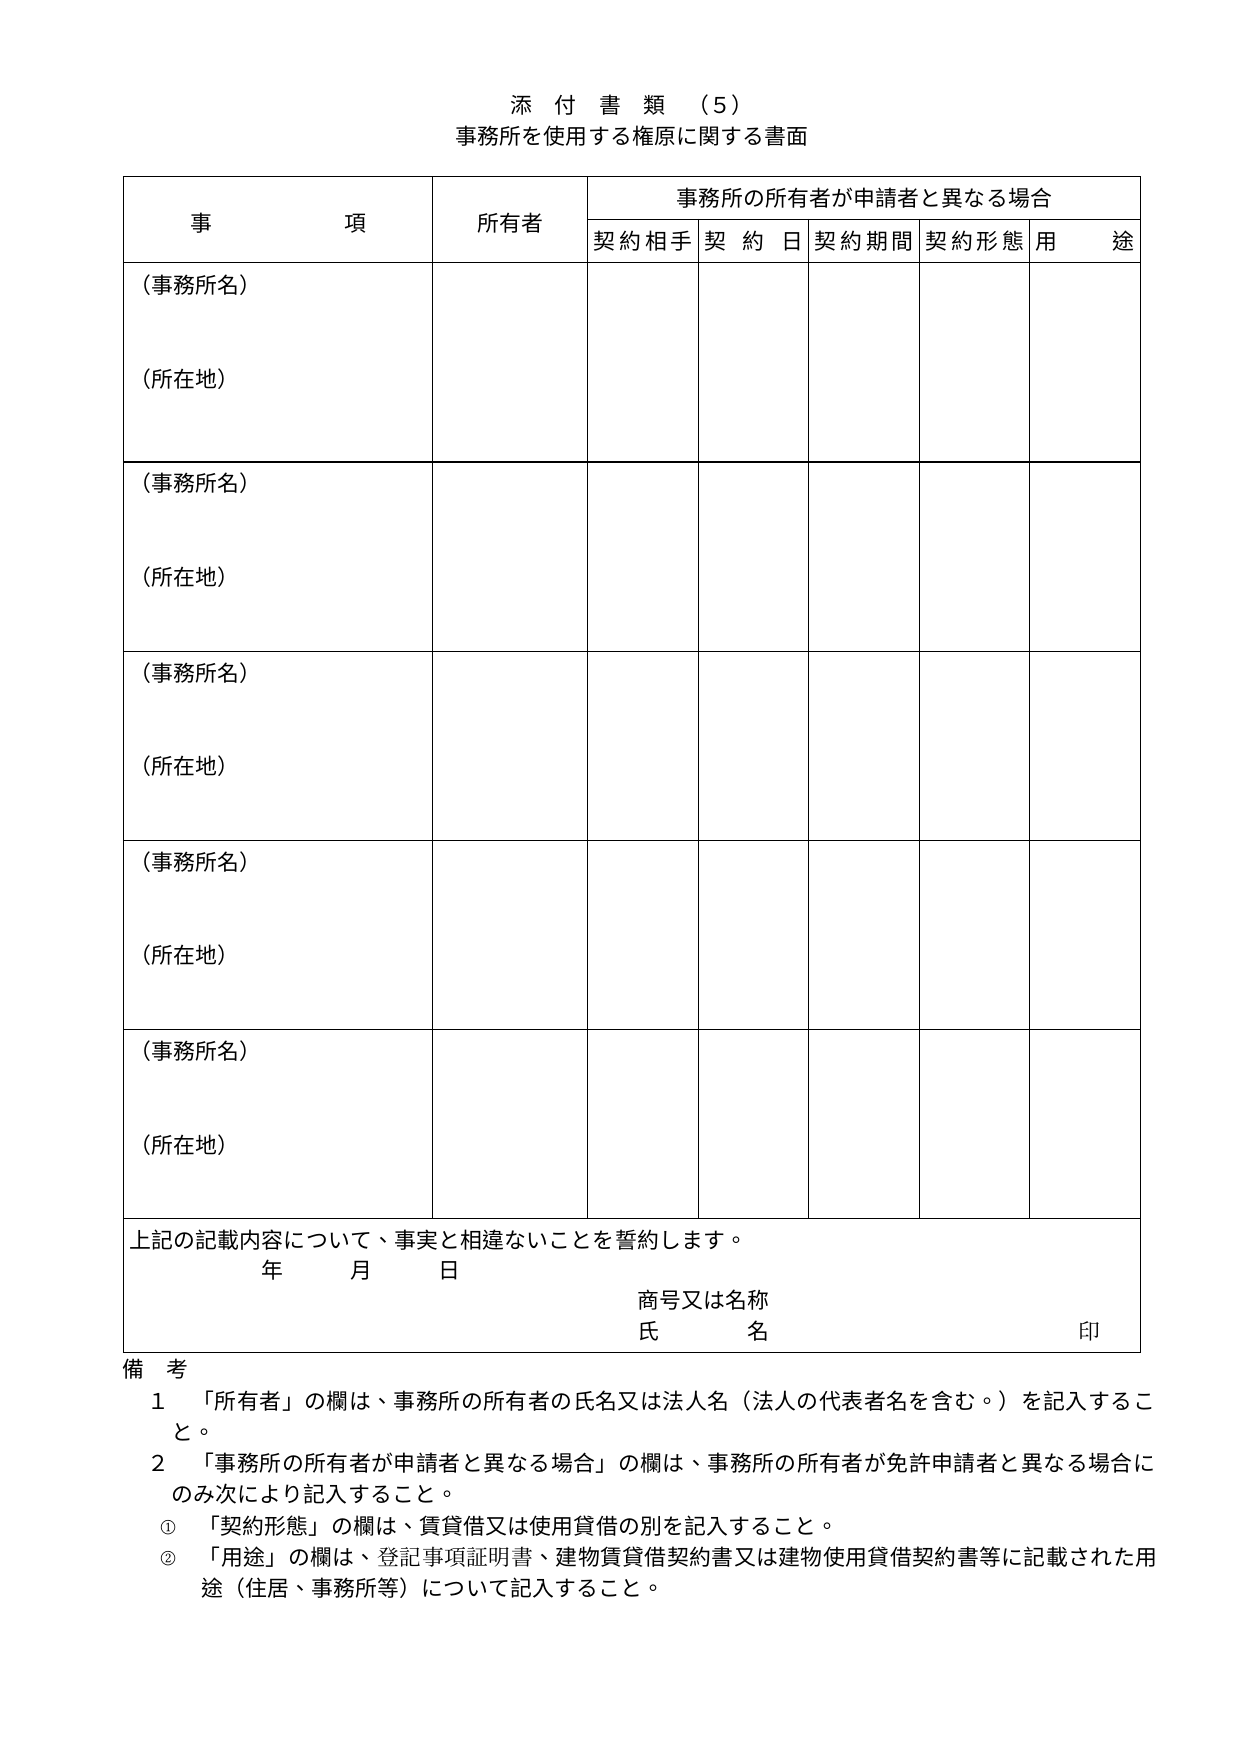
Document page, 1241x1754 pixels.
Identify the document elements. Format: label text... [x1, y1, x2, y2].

table_cell [699, 1030, 808, 1218]
table_cell [1030, 652, 1140, 840]
table_cell [433, 652, 587, 840]
table_cell [588, 263, 698, 461]
table_cell 契約期間 [809, 220, 919, 262]
table_cell [433, 841, 587, 1029]
table_cell （事務所名） （所在地） [124, 263, 432, 461]
table_cell [920, 463, 1029, 651]
table_cell [1030, 263, 1140, 461]
table_cell [433, 1030, 587, 1218]
table_cell （事務所名） （所在地） [124, 463, 432, 651]
text ② 「用途」の欄は、登記事項証明書、建物賃貸借契約書又は建物使用貸借契約書等に記載された用途（住居、事務所等）について記入すること。 [159, 1540, 1157, 1603]
table_cell [699, 841, 808, 1029]
table_cell （事務所名） （所在地） [124, 841, 432, 1029]
table_cell [920, 841, 1029, 1029]
table_cell [433, 263, 587, 461]
table_cell [699, 652, 808, 840]
table_cell [809, 841, 919, 1029]
table_cell （事務所名） （所在地） [124, 1030, 432, 1218]
table_cell 用 途 [1030, 220, 1140, 262]
table_cell [1030, 463, 1140, 651]
table_cell [433, 463, 587, 651]
table_cell 上記の記載内容について、事実と相違ないことを誓約します。 年 月 日 商号又は名称 氏 名 印 [124, 1219, 1140, 1352]
table_cell [1030, 1030, 1140, 1218]
text ① 「契約形態」の欄は、賃貸借又は使用貸借の別を記入すること。 [159, 1509, 1157, 1540]
table_cell [809, 463, 919, 651]
table_cell 契 約 日 [699, 220, 808, 262]
table_cell [809, 1030, 919, 1218]
table_cell [699, 463, 808, 651]
table_cell [920, 1030, 1029, 1218]
table_cell 契約相手 [588, 220, 698, 262]
table_cell [588, 1030, 698, 1218]
table_cell [588, 652, 698, 840]
table_cell [809, 263, 919, 461]
table_cell （事務所名） （所在地） [124, 652, 432, 840]
text 備 考 [100, 1353, 1163, 1384]
table_cell [588, 841, 698, 1029]
text 事務所を使用する権原に関する書面 [100, 120, 1163, 151]
table_header 事 項 [124, 177, 432, 262]
table_cell 契約形態 [920, 220, 1029, 262]
table_cell [920, 263, 1029, 461]
table_cell [920, 652, 1029, 840]
table_cell [809, 652, 919, 840]
table_cell [588, 463, 698, 651]
table_cell [1030, 841, 1140, 1029]
table_cell [699, 263, 808, 461]
text ２ 「事務所の所有者が申請者と異なる場合」の欄は、事務所の所有者が免許申請者と異なる場合にのみ次により記入すること。 [148, 1447, 1157, 1509]
table_header 事務所の所有者が申請者と異なる場合 [588, 177, 1140, 219]
text １ 「所有者」の欄は、事務所の所有者の氏名又は法人名（法人の代表者名を含む。）を記入すること。 [148, 1384, 1157, 1447]
table_header 所有者 [433, 177, 587, 262]
text 添 付 書 類 （５） [100, 88, 1163, 120]
